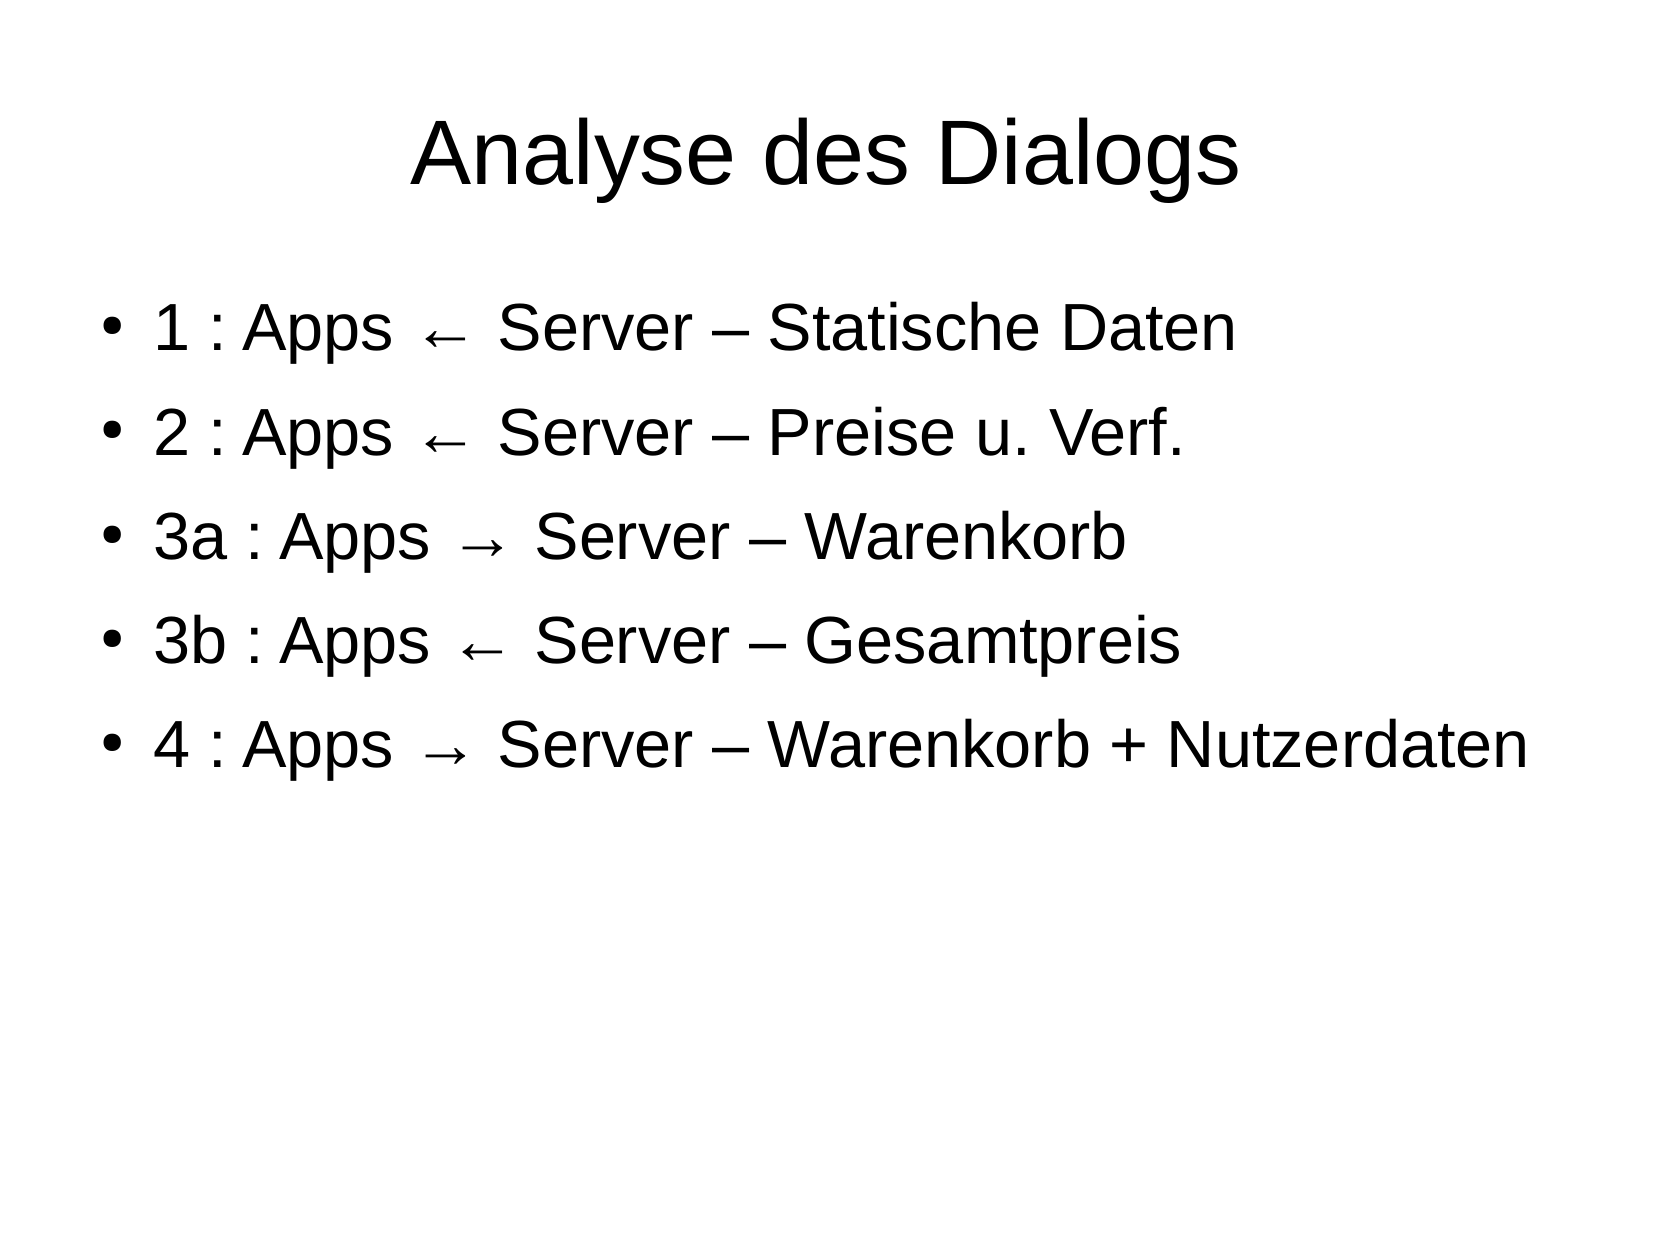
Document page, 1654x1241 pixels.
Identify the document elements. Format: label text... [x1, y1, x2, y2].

title Analyse des Dialogs [82, 49, 1571, 257]
list 1 : Apps ← Server – Statische Daten 2 : Apps ← Server – Preise u. Verf. 3a : Apps → Server – Warenkorb 3b : Apps ← Server – Gesamtpreis 4 : Apps → Server – Warenkorb + Nutzerdaten [82, 290, 1571, 1010]
